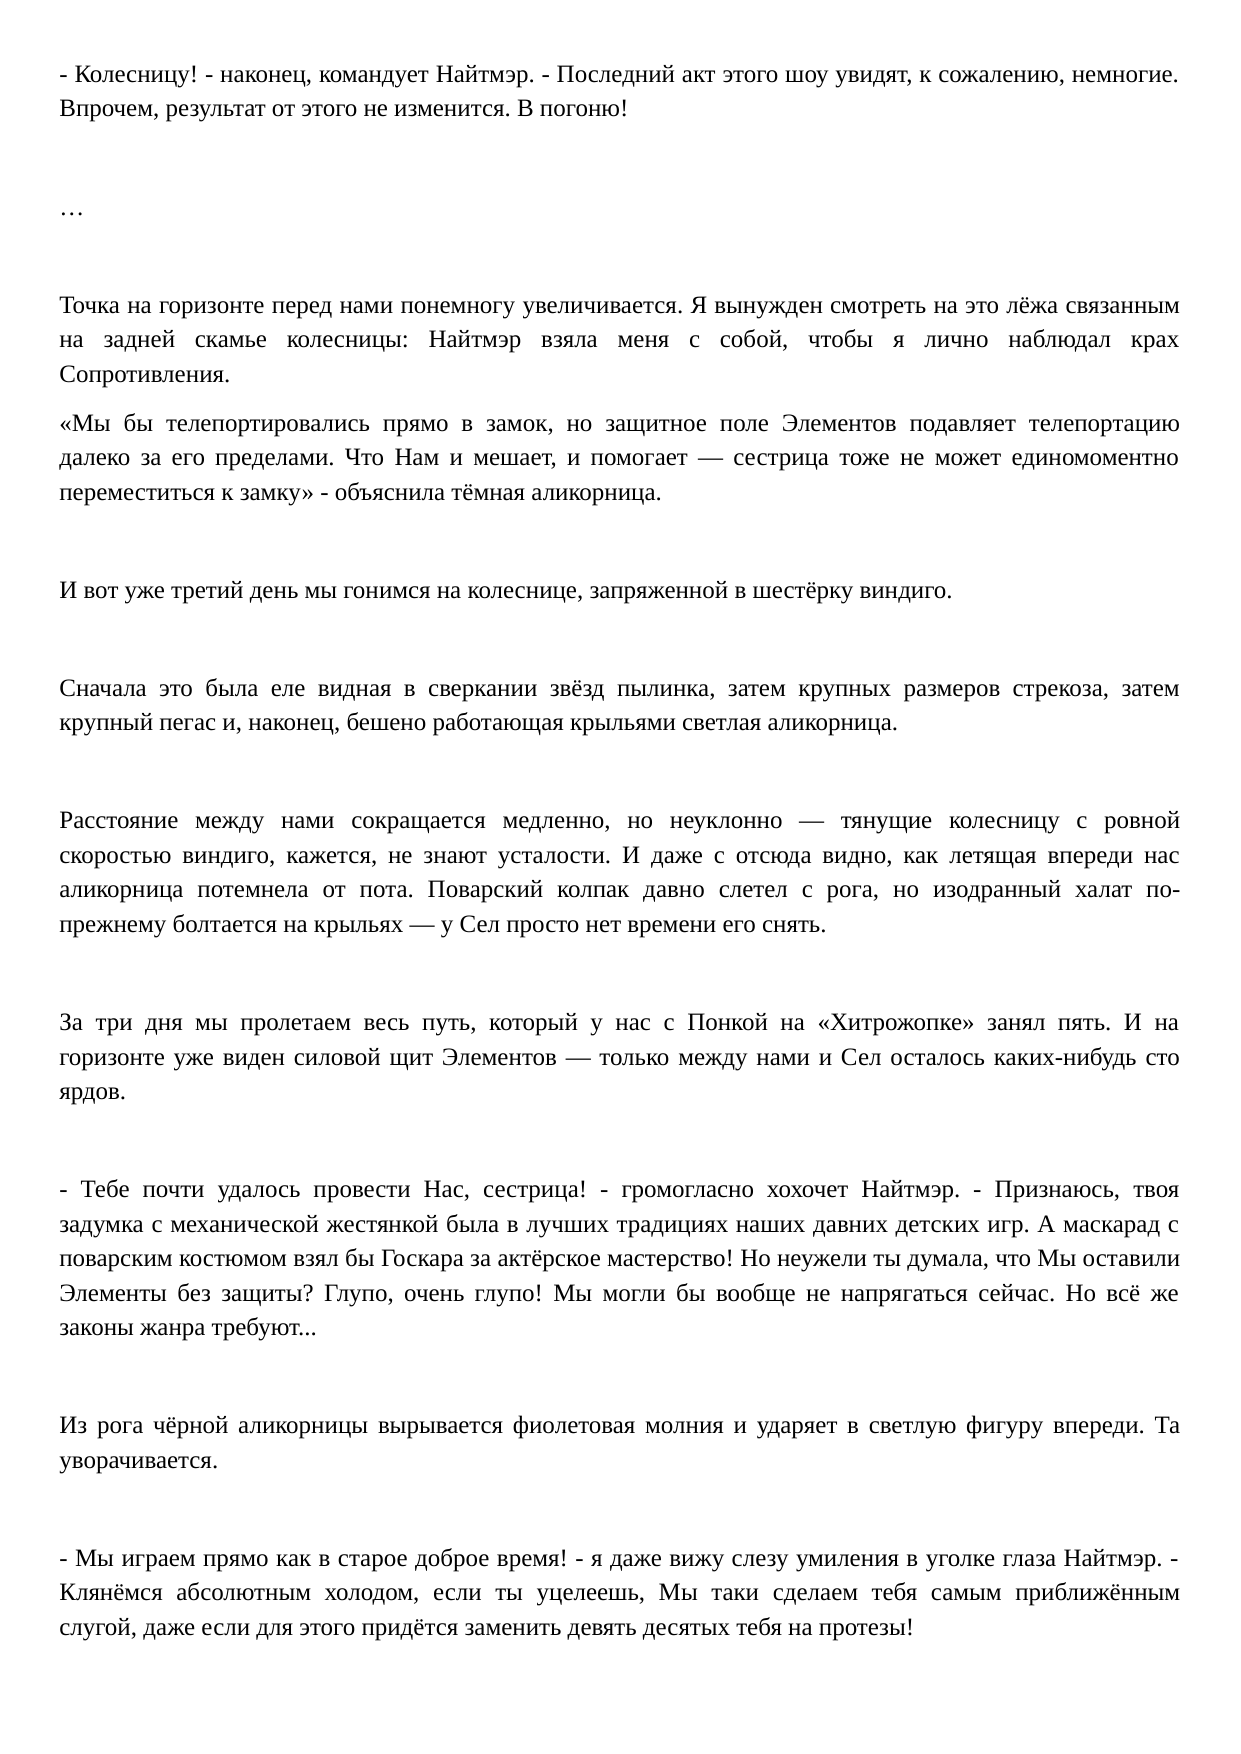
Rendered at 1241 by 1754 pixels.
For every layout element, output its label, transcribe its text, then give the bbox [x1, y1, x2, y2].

text Расстояние между нами сокращается медленно, но неуклонно — тянущие колесницу с ровной скоростью виндиго, кажется, не знают усталости. И даже с отсюда видно, как летящая впереди нас аликорница потемнела от пота. Поварский колпак давно слетел с рога, но изодранный халат по-прежнему болтается на крыльях — у Сел просто нет времени его снять. [59, 806, 1181, 938]
text … [59, 192, 1181, 220]
text Из рога чёрной аликорницы вырывается фиолетовая молния и ударяет в светлую фигуру впереди. Та уворачивается. [59, 1410, 1181, 1473]
text - Мы играем прямо как в старое доброе время! - я даже вижу слезу умиления в уголке глаза Найтмэр. - Клянёмся абсолютным холодом, если ты уцелеешь, Мы таки сделаем тебя самым приближённым слугой, даже если для этого придётся заменить девять десятых тебя на протезы! [59, 1543, 1181, 1641]
text - Тебе почти удалось провести Нас, сестрица! - громогласно хохочет Найтмэр. - Признаюсь, твоя задумка с механической жестянкой была в лучших традициях наших давних детских игр. А маскарад с поварским костюмом взял бы Госкара за актёрское мастерство! Но неужели ты думала, что Мы оставили Элементы без защиты? Глупо, очень глупо! Мы могли бы вообще не напрягаться сейчас. Но всё же законы жанра требуют... [59, 1174, 1181, 1341]
text - Колесницу! - наконец, командует Найтмэр. - Последний акт этого шоу увидят, к сожалению, немногие. Впрочем, результат от этого не изменится. В погоню! [59, 59, 1181, 122]
text Сначала это была еле видная в сверкании звёзд пылинка, затем крупных размеров стрекоза, затем крупный пегас и, наконец, бешено работающая крыльями светлая аликорница. [59, 673, 1181, 736]
text «Мы бы телепортировались прямо в замок, но защитное поле Элементов подавляет телепортацию далеко за его пределами. Что Нам и мешает, и помогает — сестрица тоже не может единомоментно переместиться к замку» - объяснила тёмная аликорница. [59, 408, 1181, 506]
text Точка на горизонте перед нами понемногу увеличивается. Я вынужден смотреть на это лёжа связанным на задней скамье колесницы: Найтмэр взяла меня с собой, чтобы я лично наблюдал крах Сопротивления. [59, 290, 1181, 387]
text И вот уже третий день мы гонимся на колеснице, запряженной в шестёрку виндиго. [59, 575, 1181, 604]
text За три дня мы пролетаем весь путь, который у нас с Понкой на «Хитрожопке» занял пять. И на горизонте уже виден силовой щит Элементов — только между нами и Сел осталось каких-нибудь сто ярдов. [59, 1007, 1181, 1105]
